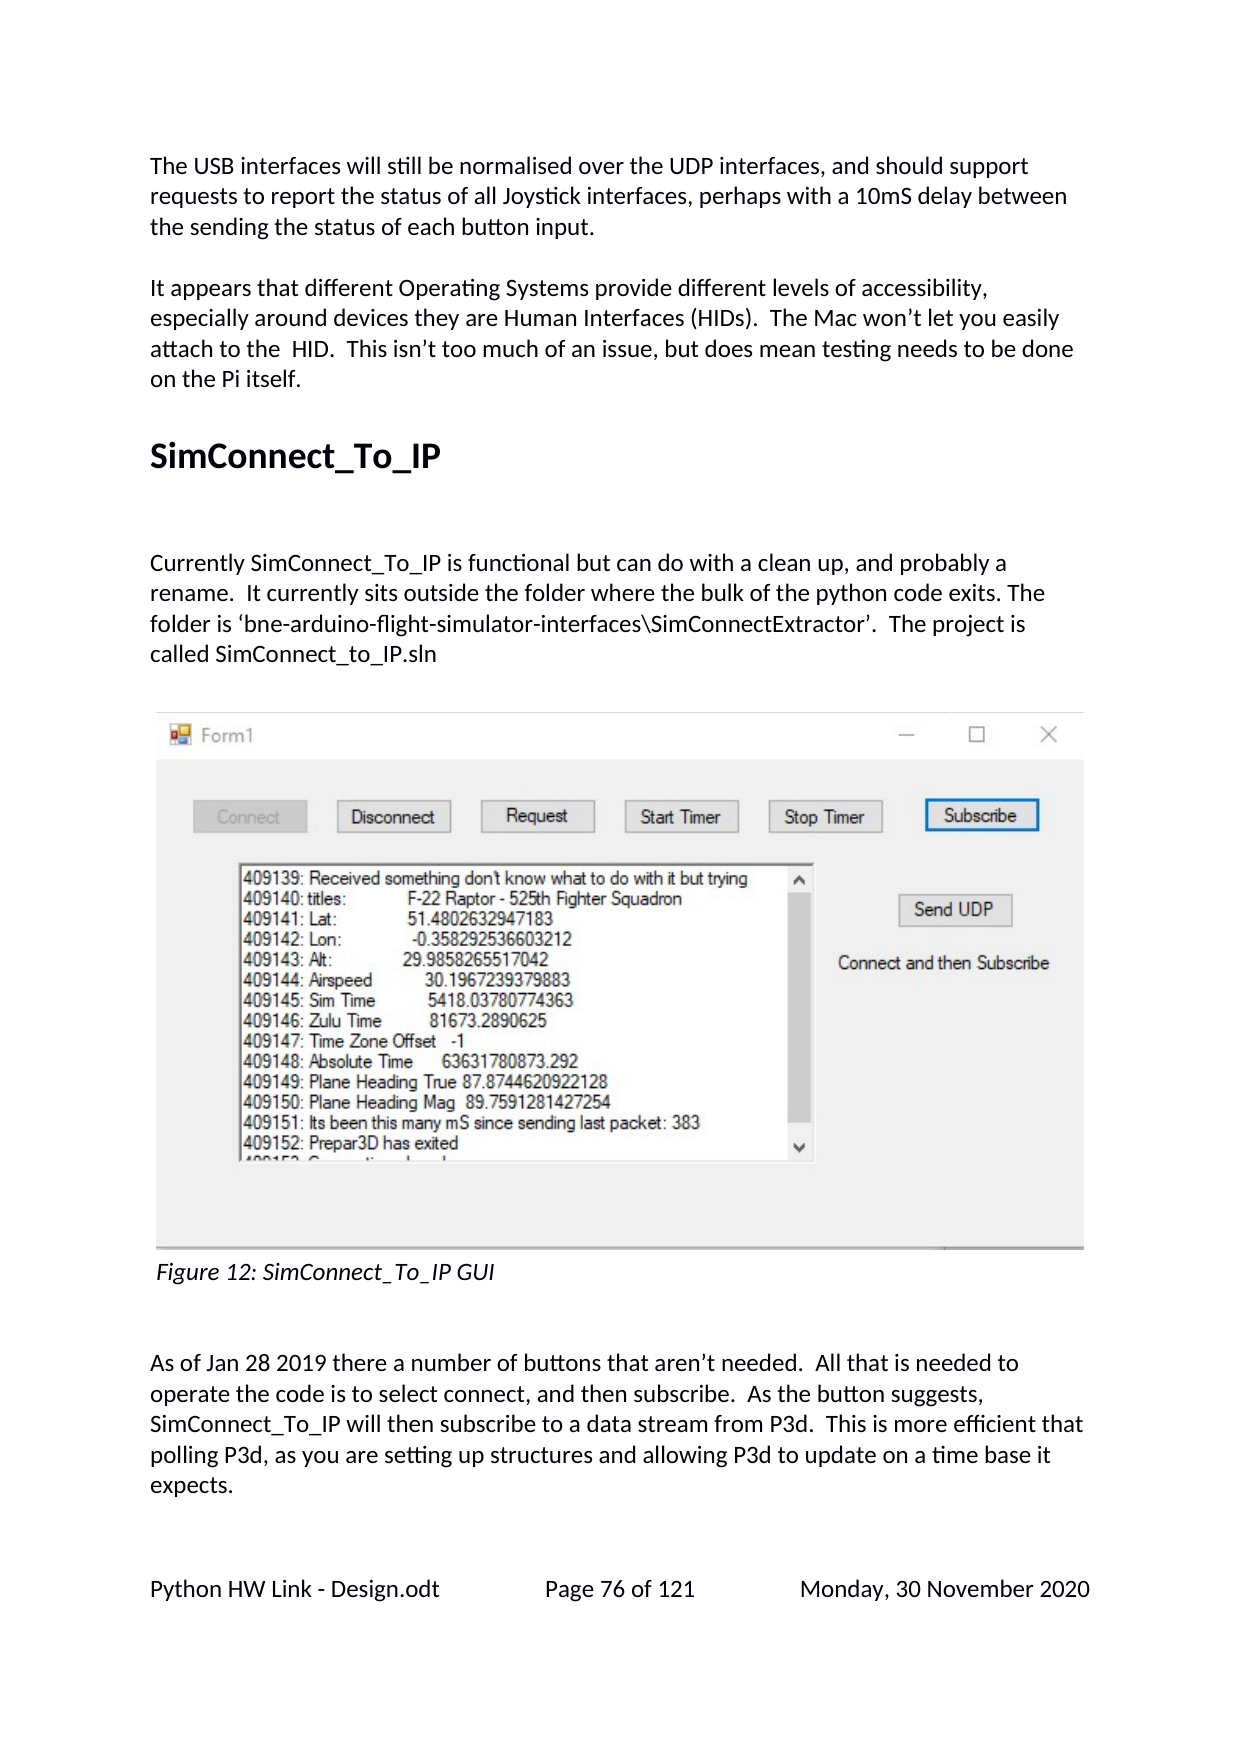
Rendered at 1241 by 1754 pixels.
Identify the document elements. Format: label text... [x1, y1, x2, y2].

text Currently SimConnect_To_IP is functional but can do with a clean up, and probably a rename. It currently sits outside the folder where the bulk of the python code exits. The folder is ‘bne-arduino-flight-simulator-interfaces\SimConnectExtractor’. The project is called SimConnect_to_IP.sln [150, 547, 1090, 669]
text As of Jan 28 2019 there a number of buttons that aren’t needed. All that is needed to operate the code is to select connect, and then subscribe. As the button suggests, SimConnect_To_IP will then subscribe to a data stream from P3d. This is more efficient that polling P3d, as you are setting up structures and allowing P3d to update on a time base it expects. [150, 1347, 1090, 1500]
text The USB interfaces will still be normalised over the UDP interfaces, and should support requests to report the status of all Joystick interfaces, perhaps with a 10mS delay between the sending the status of each button input. [150, 150, 1090, 242]
picture [156, 712, 1085, 1250]
text Figure 12: SimConnect_To_IP GUI [156, 1250, 1084, 1286]
subtitle SimConnect_To_IP [150, 432, 1090, 477]
text It appears that different Operating Systems provide different levels of accessibility, especially around devices they are Human Interfaces (HIDs). The Mac won’t let you easily attach to the HID. This isn’t too much of an issue, but does mean testing needs to be done on the Pi itself. [150, 272, 1090, 394]
